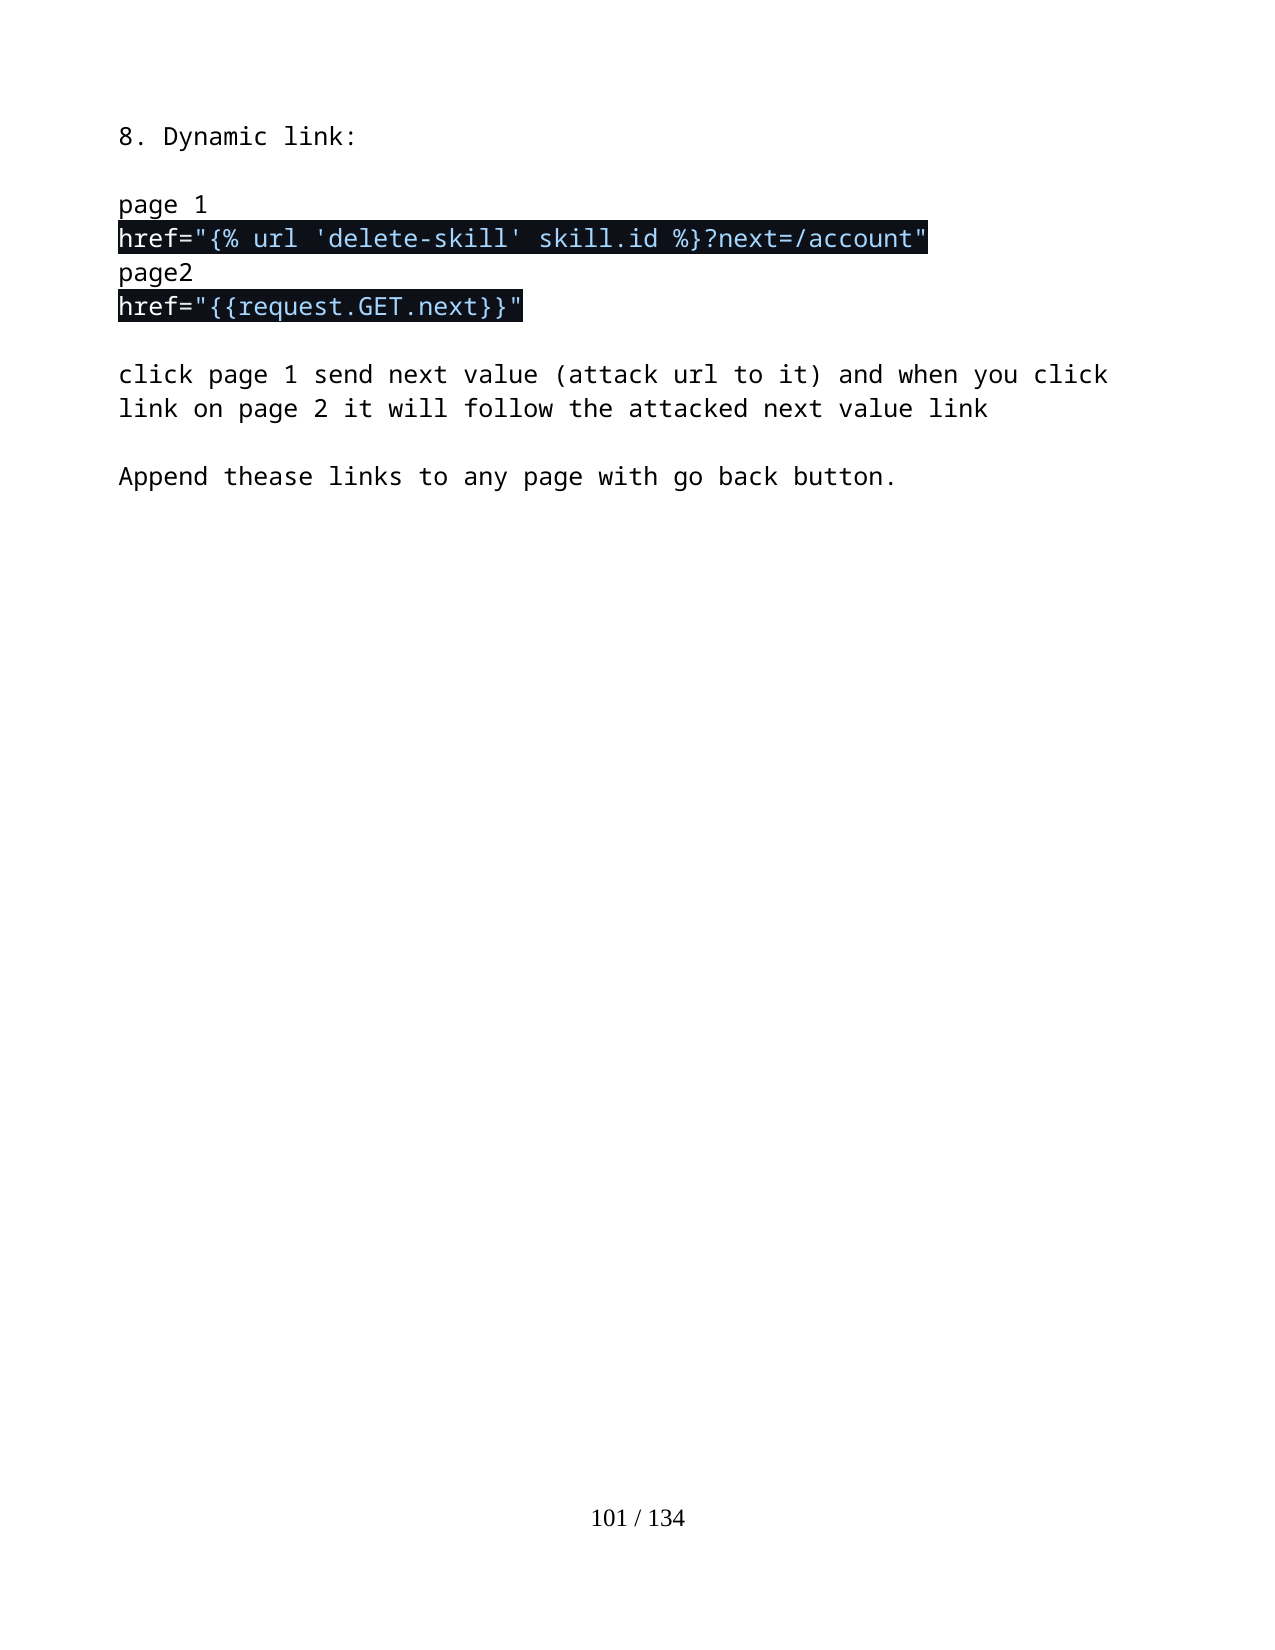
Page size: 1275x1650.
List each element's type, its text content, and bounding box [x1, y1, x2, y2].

text page2 [118, 254, 1157, 288]
text 8. Dynamic link: [118, 118, 1157, 152]
text href="{% url 'delete-skill' skill.id %}?next=/account" [118, 220, 1157, 254]
text href="{{request.GET.next}}" [118, 288, 1157, 322]
text page 1 [118, 186, 1157, 220]
text click page 1 send next value (attack url to it) and when you click link on page 2 it will follow the attacked next value link [118, 357, 1157, 425]
text Append thease links to any page with go back button. [118, 459, 1157, 493]
